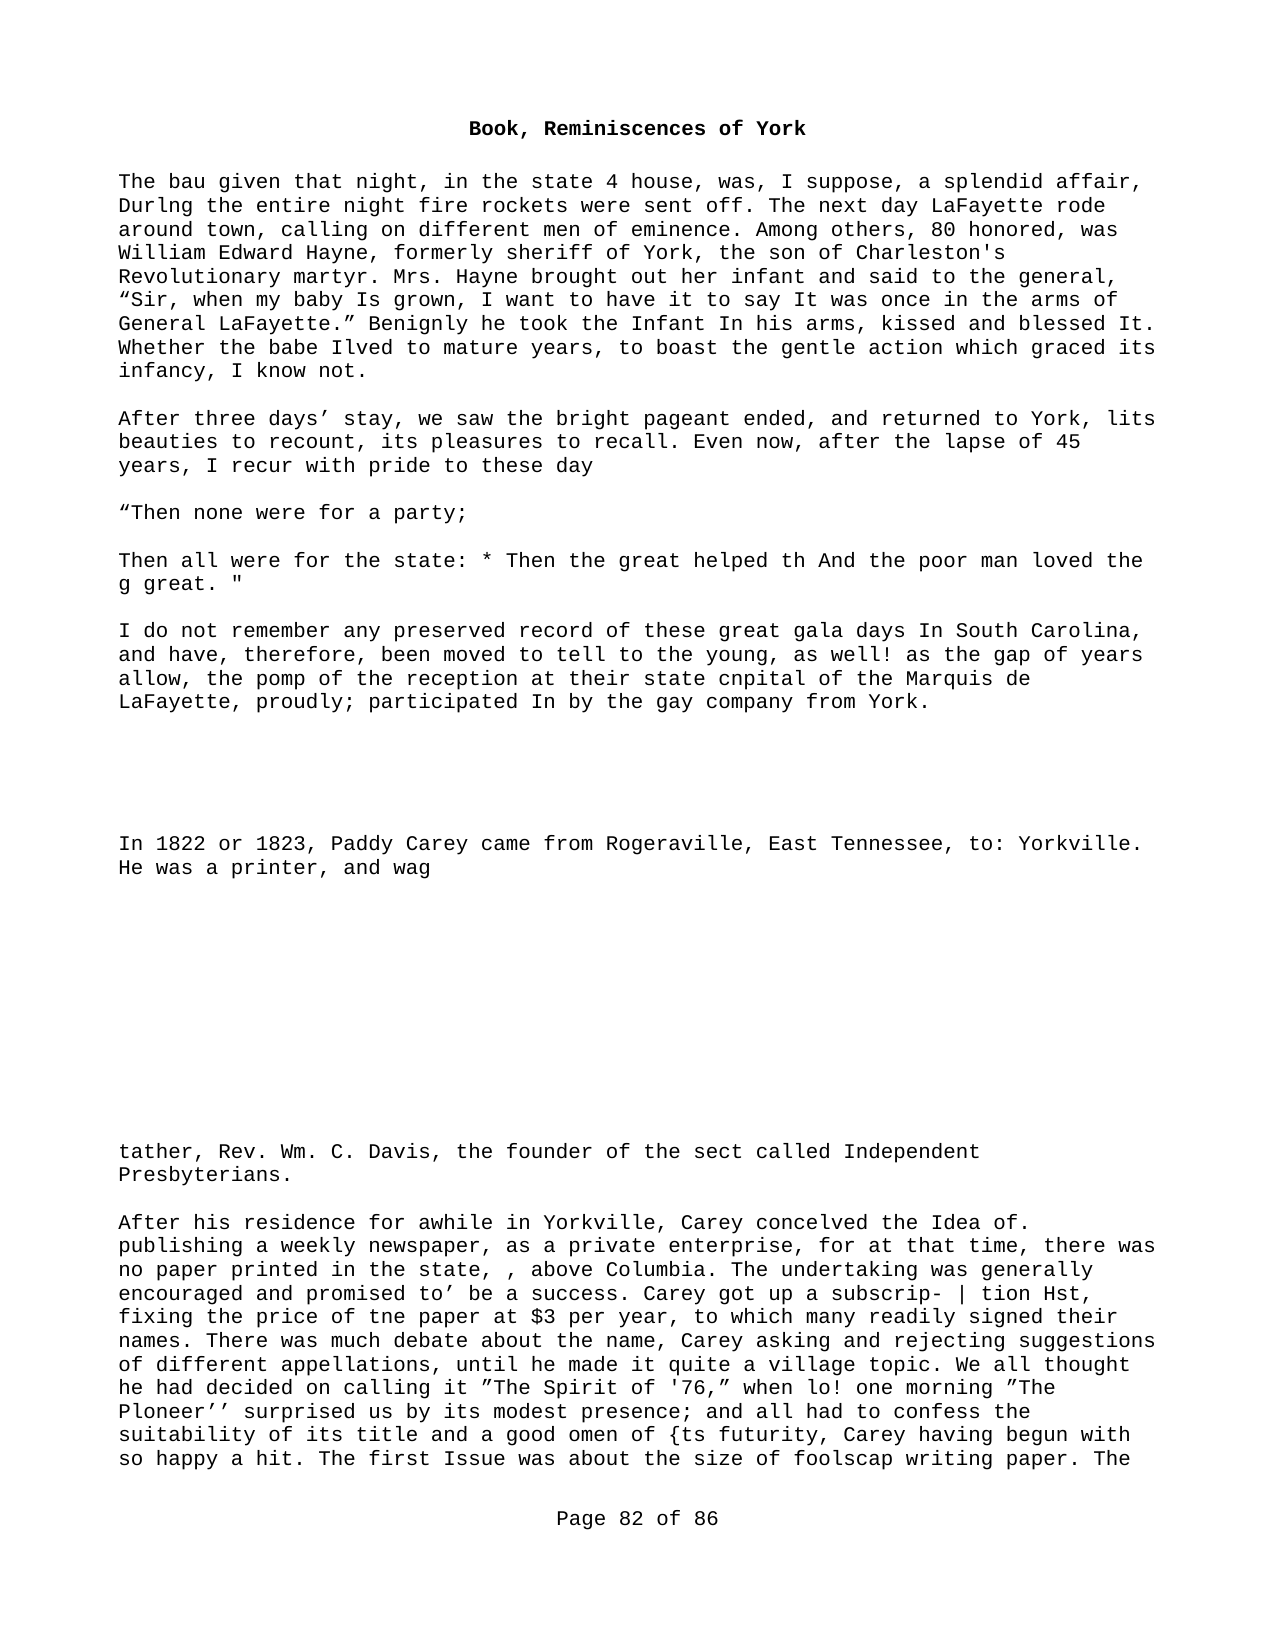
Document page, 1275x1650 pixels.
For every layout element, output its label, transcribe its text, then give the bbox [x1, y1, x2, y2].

text “Then none were for a party; [118, 502, 1157, 526]
text In 1822 or 1823, Paddy Carey came from Rogeraville, East Tennessee, to: Yorkville. He was a printer, and wag [118, 833, 1157, 881]
text tather, Rev. Wm. C. Davis, the founder of the sect called Independent Presbyterians. [118, 1141, 1157, 1188]
text After his residence for awhile in Yorkville, Carey concelved the Idea of. publishing a weekly newspaper, as a private enterprise, for at that time, there was no paper printed in the state, , above Columbia. The undertaking was generally encouraged and promised to’ be a success. Carey got up a subscrip- | tion Hst, fixing the price of tne paper at $3 per year, to which many readily signed their names. There was much debate about the name, Carey asking and rejecting suggestions of different appellations, until he made it quite a village topic. We all thought he had decided on calling it ”The Spirit of '76,” when lo! one morning ”The Ploneer’’ surprised us by its modest presence; and all had to confess the suitability of its title and a good omen of {ts futurity, Carey having begun with so happy a hit. The first Issue was about the size of foolscap writing paper. The [118, 1212, 1157, 1472]
text I do not remember any preserved record of these great gala days In South Carolina, and have, therefore, been moved to tell to the young, as well! as the gap of years allow, the pomp of the reception at their state cnpital of the Marquis de LaFayette, proudly; participated In by the gay company from York. [118, 621, 1157, 715]
text The bau given that night, in the state 4 house, was, I suppose, a splendid affair, Durlng the entire night fire rockets were sent off. The next day LaFayette rode around town, calling on different men of eminence. Among others, 80 honored, was William Edward Hayne, formerly sheriff of York, the son of Charleston's Revolutionary martyr. Mrs. Hayne brought out her infant and said to the general, “Sir, when my baby Is grown, I want to have it to say It was once in the arms of General LaFayette.” Benignly he took the Infant In his arms, kissed and blessed It. Whether the babe Ilved to mature years, to boast the gentle action which graced its infancy, I know not. [118, 171, 1157, 384]
text Then all were for the state: * Then the great helped th And the poor man loved the g great. " [118, 549, 1157, 597]
text After three days’ stay, we saw the bright pageant ended, and returned to York, lits beauties to recount, its pleasures to recall. Even now, after the lapse of 45 years, I recur with pride to these day [118, 408, 1157, 479]
